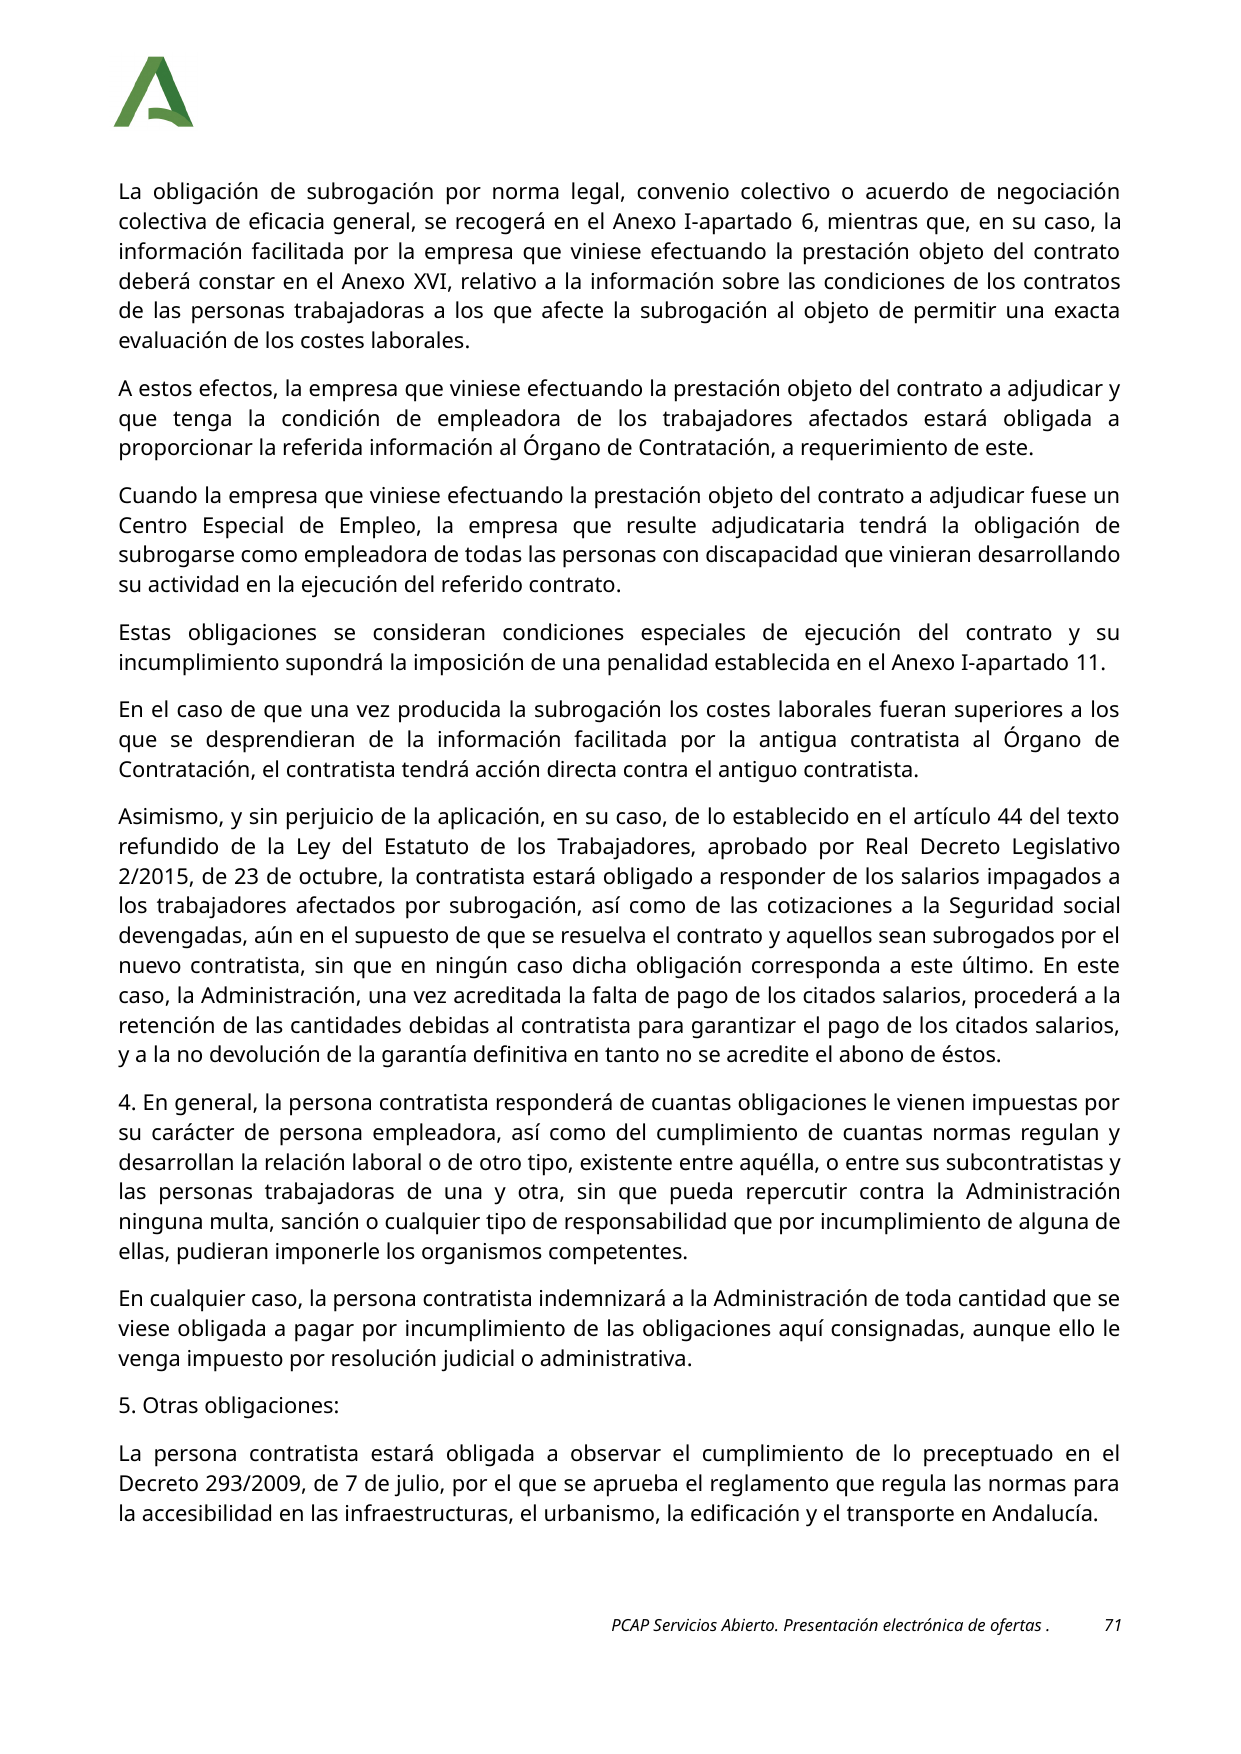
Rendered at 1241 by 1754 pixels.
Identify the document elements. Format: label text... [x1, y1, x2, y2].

text 4. En general, la persona contratista responderá de cuantas obligaciones le vienen impuestas por su carácter de persona empleadora, así como del cumplimiento de cuantas normas regulan y desarrollan la relación laboral o de otro tipo, existente entre aquélla, o entre sus subcontratistas y las personas trabajadoras de una y otra, sin que pueda repercutir contra la Administración ninguna multa, sanción o cualquier tipo de responsabilidad que por incumplimiento de alguna de ellas, pudieran imponerle los organismos competentes. [118, 1087, 1122, 1266]
text Asimismo, y sin perjuicio de la aplicación, en su caso, de lo establecido en el artículo 44 del texto refundido de la Ley del Estatuto de los Trabajadores, aprobado por Real Decreto Legislativo 2/2015, de 23 de octubre, la contratista estará obligado a responder de los salarios impagados a los trabajadores afectados por subrogación, así como de las cotizaciones a la Seguridad social devengadas, aún en el supuesto de que se resuelva el contrato y aquellos sean subrogados por el nuevo contratista, sin que en ningún caso dicha obligación corresponda a este último. En este caso, la Administración, una vez acreditada la falta de pago de los citados salarios, procederá a la retención de las cantidades debidas al contratista para garantizar el pago de los citados salarios, y a la no devolución de la garantía definitiva en tanto no se acredite el abono de éstos. [118, 801, 1122, 1069]
text 5. Otras obligaciones: [118, 1391, 1122, 1420]
picture [109, 52, 198, 131]
text En cualquier caso, la persona contratista indemnizará a la Administración de toda cantidad que se viese obligada a pagar por incumplimiento de las obligaciones aquí consignadas, aunque ello le venga impuesto por resolución judicial o administrativa. [118, 1283, 1122, 1373]
text La persona contratista estará obligada a observar el cumplimiento de lo preceptuado en el Decreto 293/2009, de 7 de julio, por el que se aprueba el reglamento que regula las normas para la accesibilidad en las infraestructuras, el urbanismo, la edificación y el transporte en Andalucía. [118, 1438, 1122, 1527]
text En el caso de que una vez producida la subrogación los costes laborales fueran superiores a los que se desprendieran de la información facilitada por la antigua contratista al Órgano de Contratación, el contratista tendrá acción directa contra el antiguo contratista. [118, 694, 1122, 783]
text Estas obligaciones se consideran condiciones especiales de ejecución del contrato y su incumplimiento supondrá la imposición de una penalidad establecida en el Anexo I-apartado 11. [118, 617, 1122, 676]
text Cuando la empresa que viniese efectuando la prestación objeto del contrato a adjudicar fuese un Centro Especial de Empleo, la empresa que resulte adjudicataria tendrá la obligación de subrogarse como empleadora de todas las personas con discapacidad que vinieran desarrollando su actividad en la ejecución del referido contrato. [118, 480, 1122, 599]
text A estos efectos, la empresa que viniese efectuando la prestación objeto del contrato a adjudicar y que tenga la condición de empleadora de los trabajadores afectados estará obligada a proporcionar la referida información al Órgano de Contratación, a requerimiento de este. [118, 373, 1122, 462]
text La obligación de subrogación por norma legal, convenio colectivo o acuerdo de negociación colectiva de eficacia general, se recogerá en el Anexo I-apartado 6, mientras que, en su caso, la información facilitada por la empresa que viniese efectuando la prestación objeto del contrato deberá constar en el Anexo XVI, relativo a la información sobre las condiciones de los contratos de las personas trabajadoras a los que afecte la subrogación al objeto de permitir una exacta evaluación de los costes laborales. [118, 176, 1122, 355]
